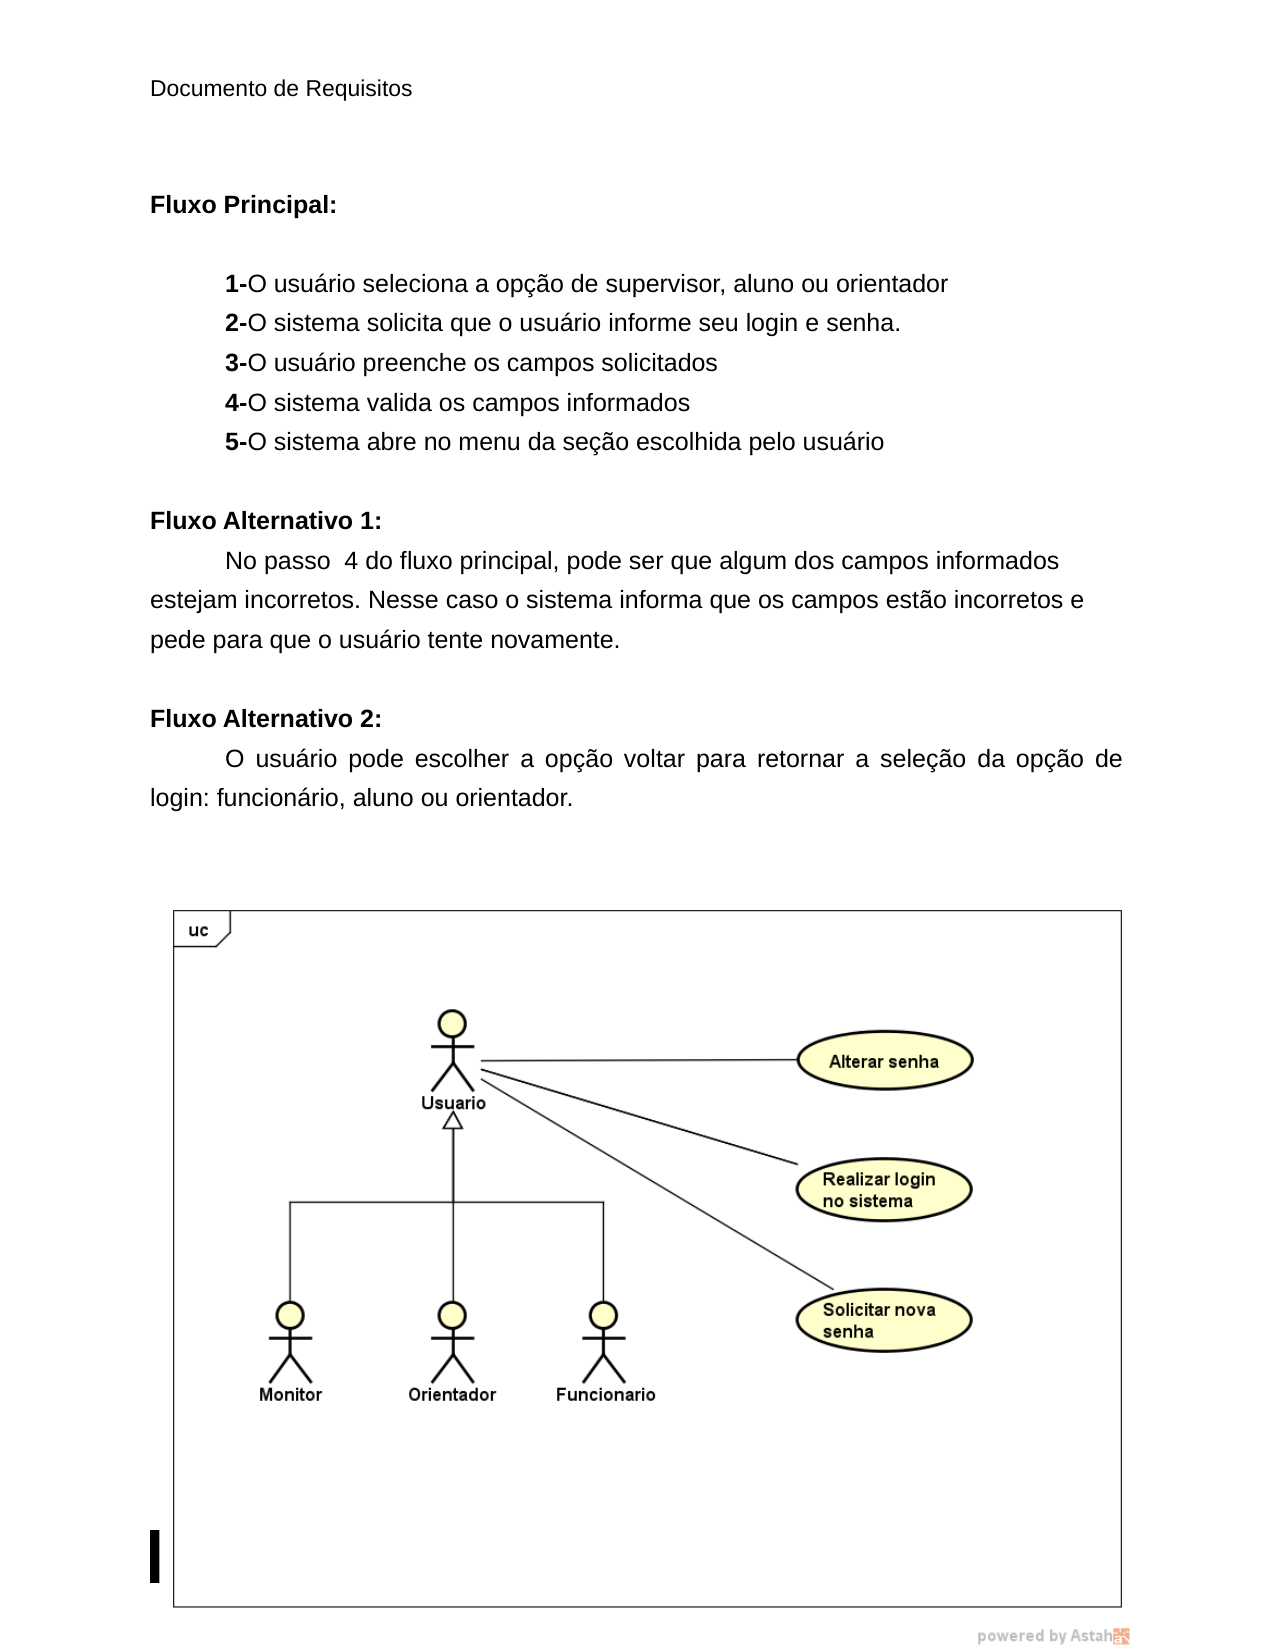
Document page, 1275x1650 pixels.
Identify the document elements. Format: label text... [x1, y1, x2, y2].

picture [159, 896, 1135, 1650]
text Fluxo Principal: [150, 189, 1125, 218]
text 5-O sistema abre no menu da seção escolhida pelo usuário [150, 427, 1125, 456]
text 2-O sistema solicita que o usuário informe seu login e senha. [150, 308, 1125, 337]
text Fluxo Alternativo 1: [150, 506, 1125, 535]
text 3-O usuário preenche os campos solicitados [150, 348, 1125, 377]
text No passo 4 do fluxo principal, pode ser que algum dos campos informados estejam incorretos. Nesse caso o sistema informa que os campos estão incorretos e pede para que o usuário tente novamente. [150, 546, 1125, 654]
text Fluxo Alternativo 2: [150, 704, 1125, 733]
text 1-O usuário seleciona a opção de supervisor, aluno ou orientador [150, 269, 1125, 297]
text 4-O sistema valida os campos informados [150, 387, 1125, 416]
text O usuário pode escolher a opção voltar para retornar a seleção da opção de login: funcionário, aluno ou orientador. [150, 744, 1125, 812]
